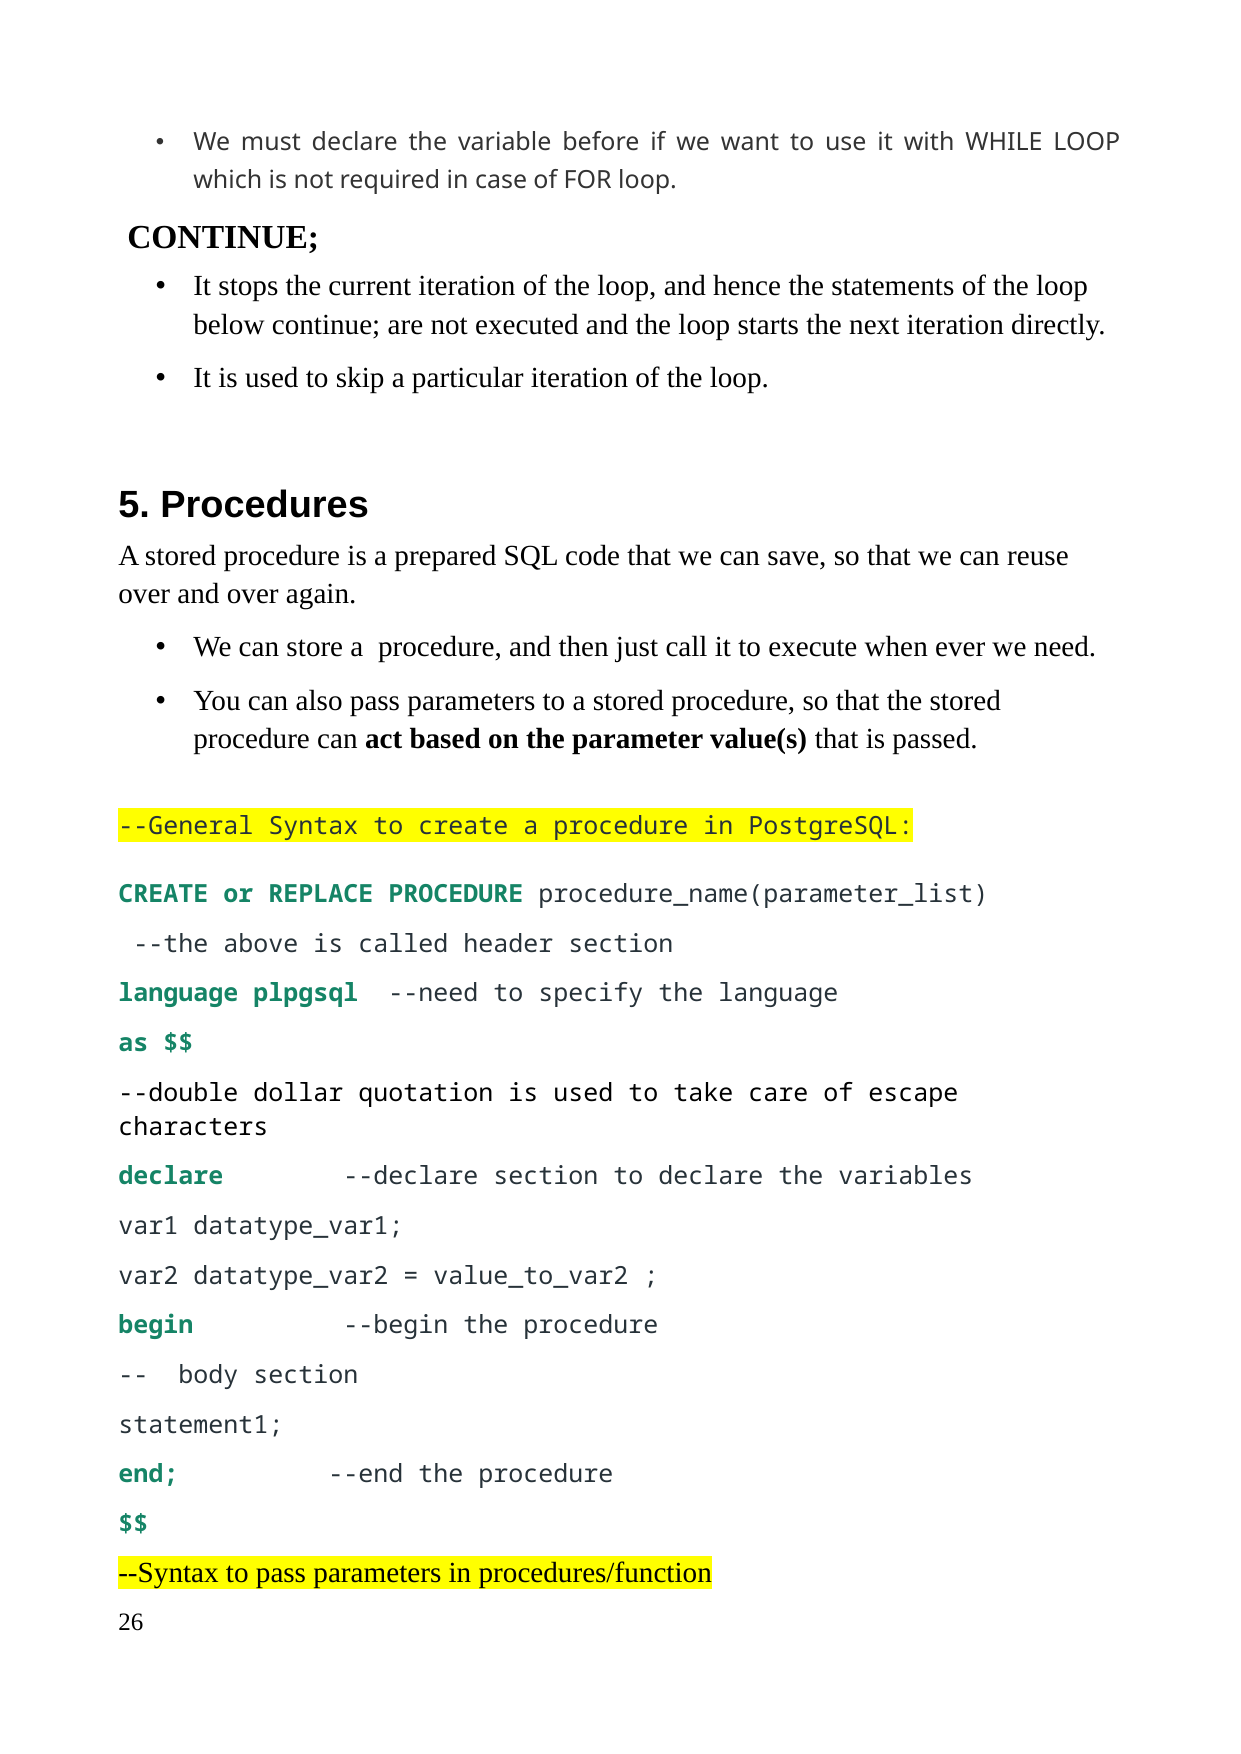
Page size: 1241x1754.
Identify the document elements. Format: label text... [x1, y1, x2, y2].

text -- body section [118, 1357, 1122, 1391]
list It is used to skip a particular iteration of the loop. [156, 360, 1122, 394]
text statement1; [118, 1406, 1122, 1441]
text var1 datatype_var1; [118, 1208, 1122, 1242]
list We must declare the variable before if we want to use it with WHILE LOOP which is not required in case of FOR loop. [156, 118, 1122, 196]
list You can also pass parameters to a stored procedure, so that the stored procedure can act based on the parameter value(s) that is passed. [156, 683, 1122, 755]
text --Syntax to pass parameters in procedures/function [118, 1556, 1122, 1589]
text declare --declare section to declare the variables [118, 1158, 1122, 1192]
text var2 datatype_var2 = value_to_var2 ; [118, 1257, 1122, 1291]
text begin --begin the procedure [118, 1307, 1122, 1341]
text --double dollar quotation is used to take care of escape characters [118, 1074, 1122, 1142]
text --General Syntax to create a procedure in PostgreSQL: [118, 808, 1122, 842]
text as $$ [118, 1024, 1122, 1059]
text A stored procedure is a prepared SQL code that we can save, so that we can reuse over and over again. [118, 538, 1122, 610]
subtitle CONTINUE; [118, 217, 1107, 256]
list It stops the current iteration of the loop, and hence the statements of the loop below continue; are not executed and the loop starts the next iteration directly. [156, 268, 1122, 340]
list We can store a procedure, and then just call it to execute when ever we need. [156, 629, 1122, 663]
text $$ [118, 1506, 1122, 1540]
text end; --end the procedure [118, 1456, 1122, 1490]
text CREATE or REPLACE PROCEDURE procedure_name(parameter_list) [118, 876, 1122, 909]
text language plpgsql --need to specify the language [118, 975, 1122, 1009]
text --the above is called header section [118, 925, 1122, 959]
subtitle 5. Procedures [118, 482, 1122, 525]
